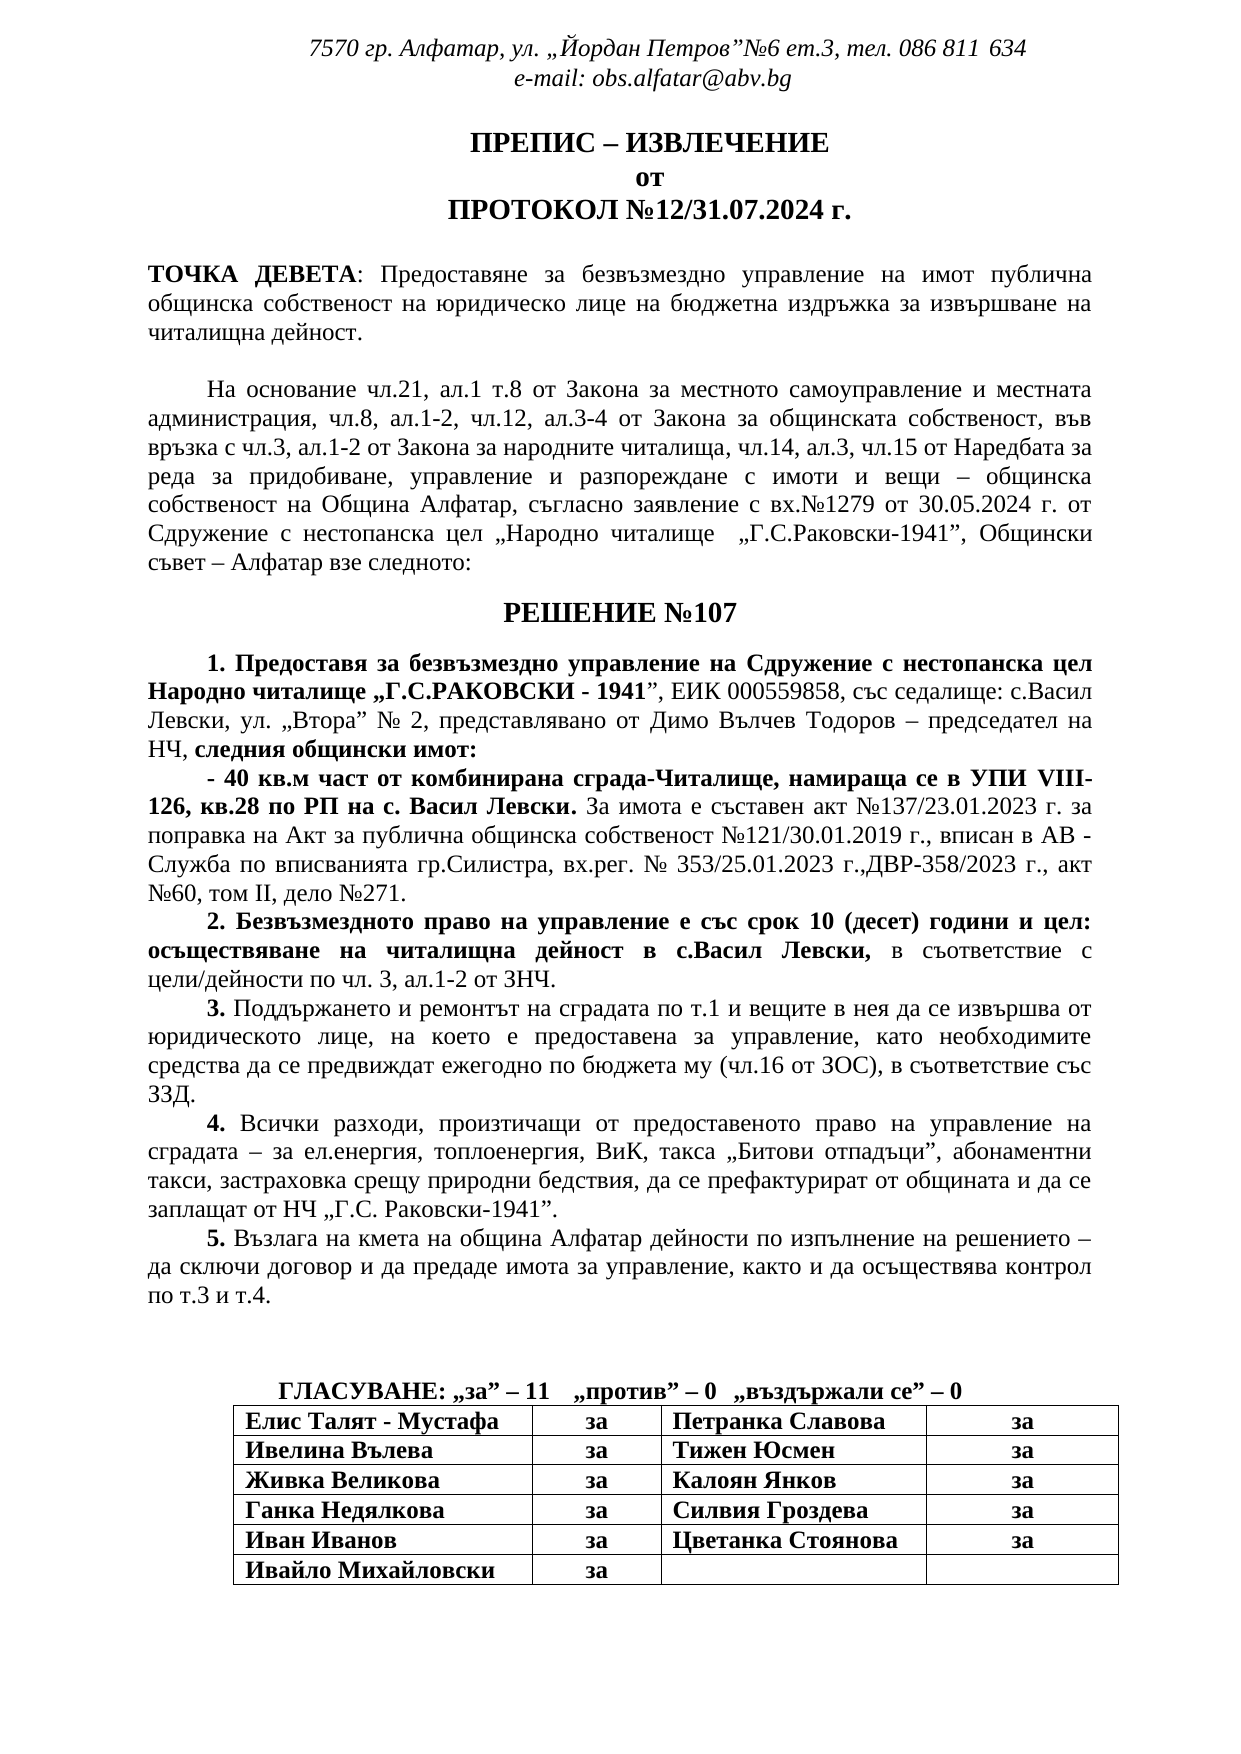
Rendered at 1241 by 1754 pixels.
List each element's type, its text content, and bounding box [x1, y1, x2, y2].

text e-mail: obs.alfatar@abv.bg [148, 63, 1101, 92]
table_cell [927, 1555, 1118, 1583]
table_header за [927, 1406, 1118, 1434]
text 5. Възлага на кмета на община Алфатар дейности по изпълнение на решението – да сключи договор и да предаде имота за управление, както и да осъществява контрол по т.3 и т.4. [148, 1223, 1093, 1309]
text 2. Безвъзмездното право на управление е със срок 10 (десет) години и цел: осъществяване на читалищна дейност в с.Васил Левски, в съответствие с цели/дейности по чл. 3, ал.1-2 от ЗНЧ. [148, 906, 1093, 993]
table_cell за [533, 1436, 661, 1464]
table_cell Ганка Недялкова [234, 1495, 532, 1524]
text 3. Поддържането и ремонтът на сградата по т.1 и вещите в нея да се извършва от юридическото лице, на което е предоставена за управление, като необходимите средства да се предвиждат ежегодно по бюджета му (чл.16 от ЗОС), в съответствие със ЗЗД. [148, 993, 1093, 1108]
table_cell Живка Великова [234, 1465, 532, 1494]
table_cell Калоян Янков [662, 1465, 926, 1494]
table_cell за [927, 1436, 1118, 1464]
text ТОЧКА ДЕВЕТА: Предоставяне за безвъзмездно управление на имот публична общинска собственост на юридическо лице на бюджетна издръжка за извършване на читалищна дейност. [148, 259, 1093, 346]
table_cell за [533, 1495, 661, 1524]
text от [148, 159, 1152, 192]
table_header Петранка Славова [662, 1406, 926, 1434]
text РЕШЕНИЕ №107 [148, 595, 1093, 628]
table_cell за [533, 1465, 661, 1494]
table_header за [533, 1406, 661, 1434]
table_cell Цветанка Стоянова [662, 1525, 926, 1554]
table_cell за [927, 1525, 1118, 1554]
table_cell Иван Иванов [234, 1525, 532, 1554]
text ПРЕПИС – ИЗВЛЕЧЕНИЕ [148, 125, 1152, 159]
table_cell за [927, 1465, 1118, 1494]
table_cell за [533, 1555, 661, 1583]
text 7570 гр. Алфатар, ул. „Йордан Петров”№6 ет.3, тел. 086 811 634 [148, 29, 1101, 63]
table_cell Ивелина Вълева [234, 1436, 532, 1464]
text - 40 кв.м част от комбинирана сграда-Читалище, намираща се в УПИ VIII-126, кв.28 по РП на с. Васил Левски. За имота е съставен акт №137/23.01.2023 г. за поправка на Акт за публична общинска собственост №121/30.01.2019 г., вписан в АВ - Служба по вписванията гр.Силистра, вх.рег. № 353/25.01.2023 г.,ДВР-358/2023 г., акт №60, том II, дело №271. [148, 763, 1093, 906]
table_cell [662, 1555, 926, 1583]
text 4. Всички разходи, произтичащи от предоставеното право на управление на сградата – за ел.енергия, топлоенергия, ВиК, такса „Битови отпадъци”, абонаментни такси, застраховка срещу природни бедствия, да се префактурират от общината и да се заплащат от НЧ „Г.С. Раковски-1941”. [148, 1108, 1093, 1223]
table_cell Силвия Гроздева [662, 1495, 926, 1524]
table_header Елис Талят - Мустафа [234, 1406, 532, 1434]
table_cell за [533, 1525, 661, 1554]
text На основание чл.21, ал.1 т.8 от Закона за местното самоуправление и местната администрация, чл.8, ал.1-2, чл.12, ал.3-4 от Закона за общинската собственост, във връзка с чл.3, ал.1-2 от Закона за народните читалища, чл.14, ал.3, чл.15 от Наредбата за реда за придобиване, управление и разпореждане с имоти и вещи – общинска собственост на Община Алфатар, съгласно заявление с вх.№1279 от 30.05.2024 г. от Сдружение с нестопанска цел „Народно читалище „Г.С.Раковски-1941”, Общински съвет – Алфатар взе следното: [148, 374, 1093, 576]
text ГЛАСУВАНЕ: „за” – 11 „против” – 0 „въздържали се” – 0 [148, 1376, 1093, 1405]
table_cell Тижен Юсмен [662, 1436, 926, 1464]
text ПРОТОКОЛ №12/31.07.2024 г. [148, 192, 1152, 226]
table_cell за [927, 1495, 1118, 1524]
table_cell Ивайло Михайловски [234, 1555, 532, 1583]
text 1. Предоставя за безвъзмездно управление на Сдружение с нестопанска цел Народно читалище „Г.С.РАКОВСКИ - 1941”, ЕИК 000559858, със седалище: с.Васил Левски, ул. „Втора” № 2, представлявано от Димо Вълчев Тодоров – председател на НЧ, следния общински имот: [148, 648, 1093, 763]
